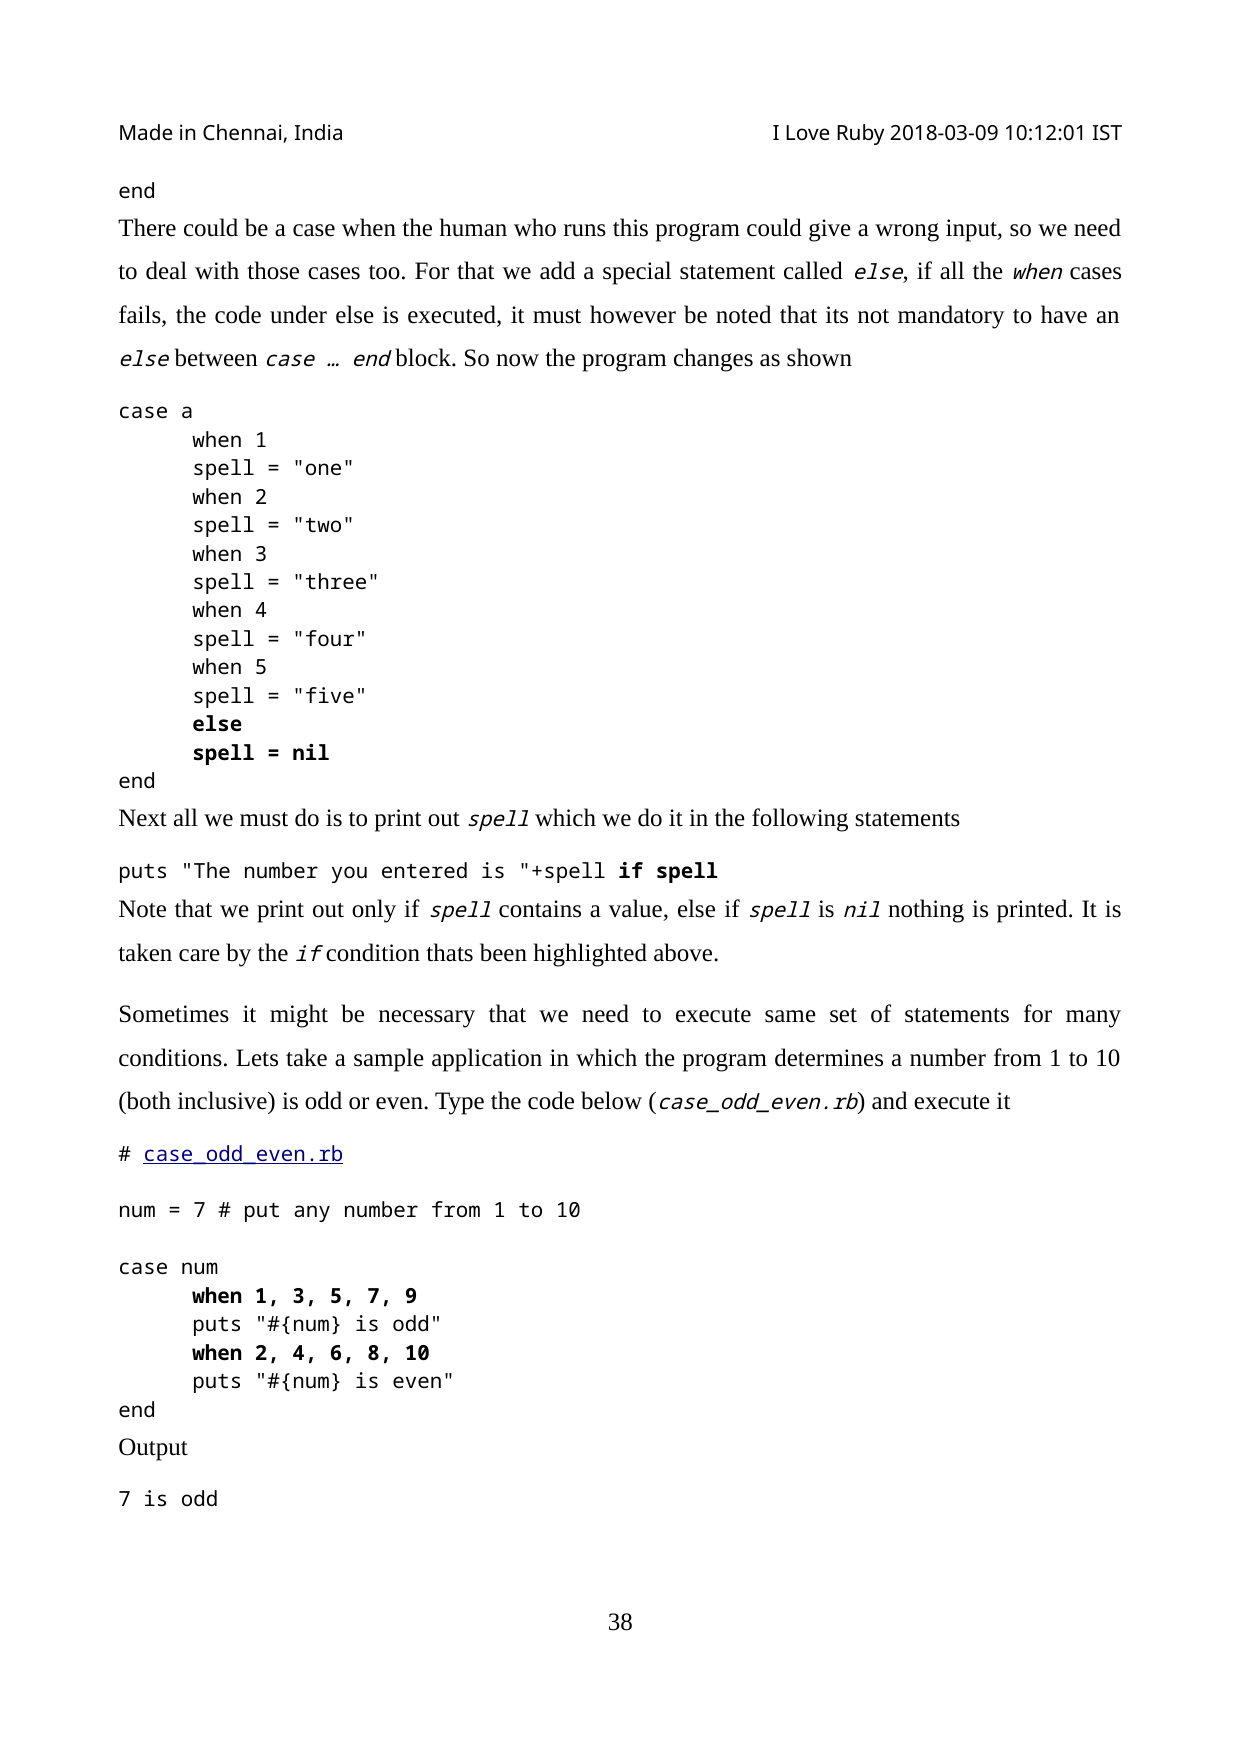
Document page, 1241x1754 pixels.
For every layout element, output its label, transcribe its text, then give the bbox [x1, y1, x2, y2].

text when 2, 4, 6, 8, 10 [118, 1338, 1122, 1366]
text spell = "five" [118, 681, 1122, 709]
text puts "#{num} is odd" [118, 1309, 1122, 1338]
text # case_odd_even.rb [118, 1139, 1122, 1167]
text Output [118, 1432, 1122, 1461]
text spell = "one" [118, 453, 1122, 482]
text when 2 [118, 482, 1122, 510]
text when 5 [118, 652, 1122, 681]
text spell = "two" [118, 510, 1122, 539]
text num = 7 # put any number from 1 to 10 [118, 1196, 1122, 1224]
text spell = "three" [118, 567, 1122, 596]
text puts "#{num} is even" [118, 1366, 1122, 1395]
text when 4 [118, 596, 1122, 624]
text when 1 [118, 425, 1122, 453]
text Next all we must do is to print out spell which we do it in the following statements [118, 803, 1122, 833]
text Sometimes it might be necessary that we need to execute same set of statements for many conditions. Lets take a sample application in which the program determines a number from 1 to 10 (both inclusive) is odd or even. Type the code below (case_odd_even.rb) and execute it [118, 999, 1122, 1115]
text puts "The number you entered is "+spell if spell [118, 856, 1122, 885]
text Note that we print out only if spell contains a value, else if spell is nil nothing is printed. It is taken care by the if condition thats been highlighted above. [118, 894, 1122, 967]
text There could be a case when the human who runs this program could give a wrong input, so we need to deal with those cases too. For that we add a special statement called else, if all the when cases fails, the code under else is executed, it must however be noted that its not mandatory to have an else between case … end block. So now the program changes as shown [118, 213, 1122, 373]
text end [118, 766, 1122, 794]
text spell = nil [118, 738, 1122, 766]
text 7 is odd [118, 1484, 1122, 1512]
text case a [118, 396, 1122, 425]
text case num [118, 1252, 1122, 1281]
text when 1, 3, 5, 7, 9 [118, 1281, 1122, 1309]
text end [118, 176, 1122, 204]
text else [118, 709, 1122, 738]
text spell = "four" [118, 624, 1122, 652]
text when 3 [118, 539, 1122, 567]
text end [118, 1395, 1122, 1423]
